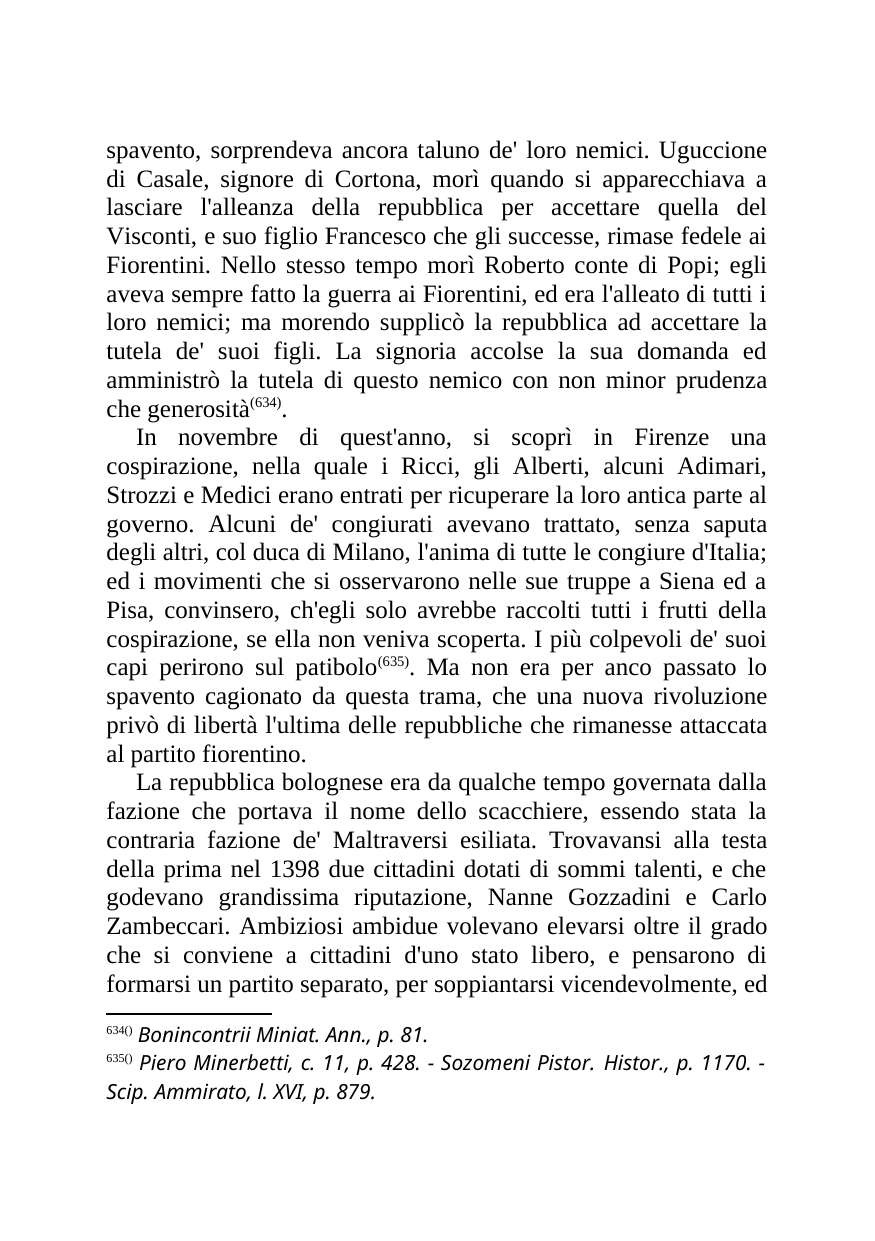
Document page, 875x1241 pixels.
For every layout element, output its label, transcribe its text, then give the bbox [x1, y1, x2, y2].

text () Piero Minerbetti, c. 11, p. 428. - Sozomeni Pistor. Histor., p. 1170. - Scip. Ammirato, l. XVI, p. 879. [106, 1048, 768, 1105]
text La repubblica bolognese era da qualche tempo governata dalla fazione che portava il nome dello scacchiere, essendo stata la contraria fazione de' Maltraversi esiliata. Trovavansi alla testa della prima nel 1398 due cittadini dotati di sommi talenti, e che godevano grandissima riputazione, Nanne Gozzadini e Carlo Zambeccari. Ambiziosi ambidue volevano elevarsi oltre il grado che si conviene a cittadini d'uno stato libero, e pensarono di formarsi un partito separato, per soppiantarsi vicendevolmente, ed [106, 767, 768, 997]
text spavento, sorprendeva ancora taluno de' loro nemici. Uguccione di Casale, signore di Cortona, morì quando si apparecchiava a lasciare l'alleanza della repubblica per accettare quella del Visconti, e suo figlio Francesco che gli successe, rimase fedele ai Fiorentini. Nello stesso tempo morì Roberto conte di Popi; egli aveva sempre fatto la guerra ai Fiorentini, ed era l'alleato di tutti i loro nemici; ma morendo supplicò la repubblica ad accettare la tutela de' suoi figli. La signoria accolse la sua domanda ed amministrò la tutela di questo nemico con non minor prudenza che generosità(). [106, 135, 768, 422]
text () Bonincontrii Miniat. Ann., p. 81. [106, 1020, 768, 1048]
text In novembre di quest'anno, si scoprì in Firenze una cospirazione, nella quale i Ricci, gli Alberti, alcuni Adimari, Strozzi e Medici erano entrati per ricuperare la loro antica parte al governo. Alcuni de' congiurati avevano trattato, senza saputa degli altri, col duca di Milano, l'anima di tutte le congiure d'Italia; ed i movimenti che si osservarono nelle sue truppe a Siena ed a Pisa, convinsero, ch'egli solo avrebbe raccolti tutti i frutti della cospirazione, se ella non veniva scoperta. I più colpevoli de' suoi capi perirono sul patibolo(). Ma non era per anco passato lo spavento cagionato da questa trama, che una nuova rivoluzione privò di libertà l'ultima delle repubbliche che rimanesse attaccata al partito fiorentino. [106, 422, 768, 767]
